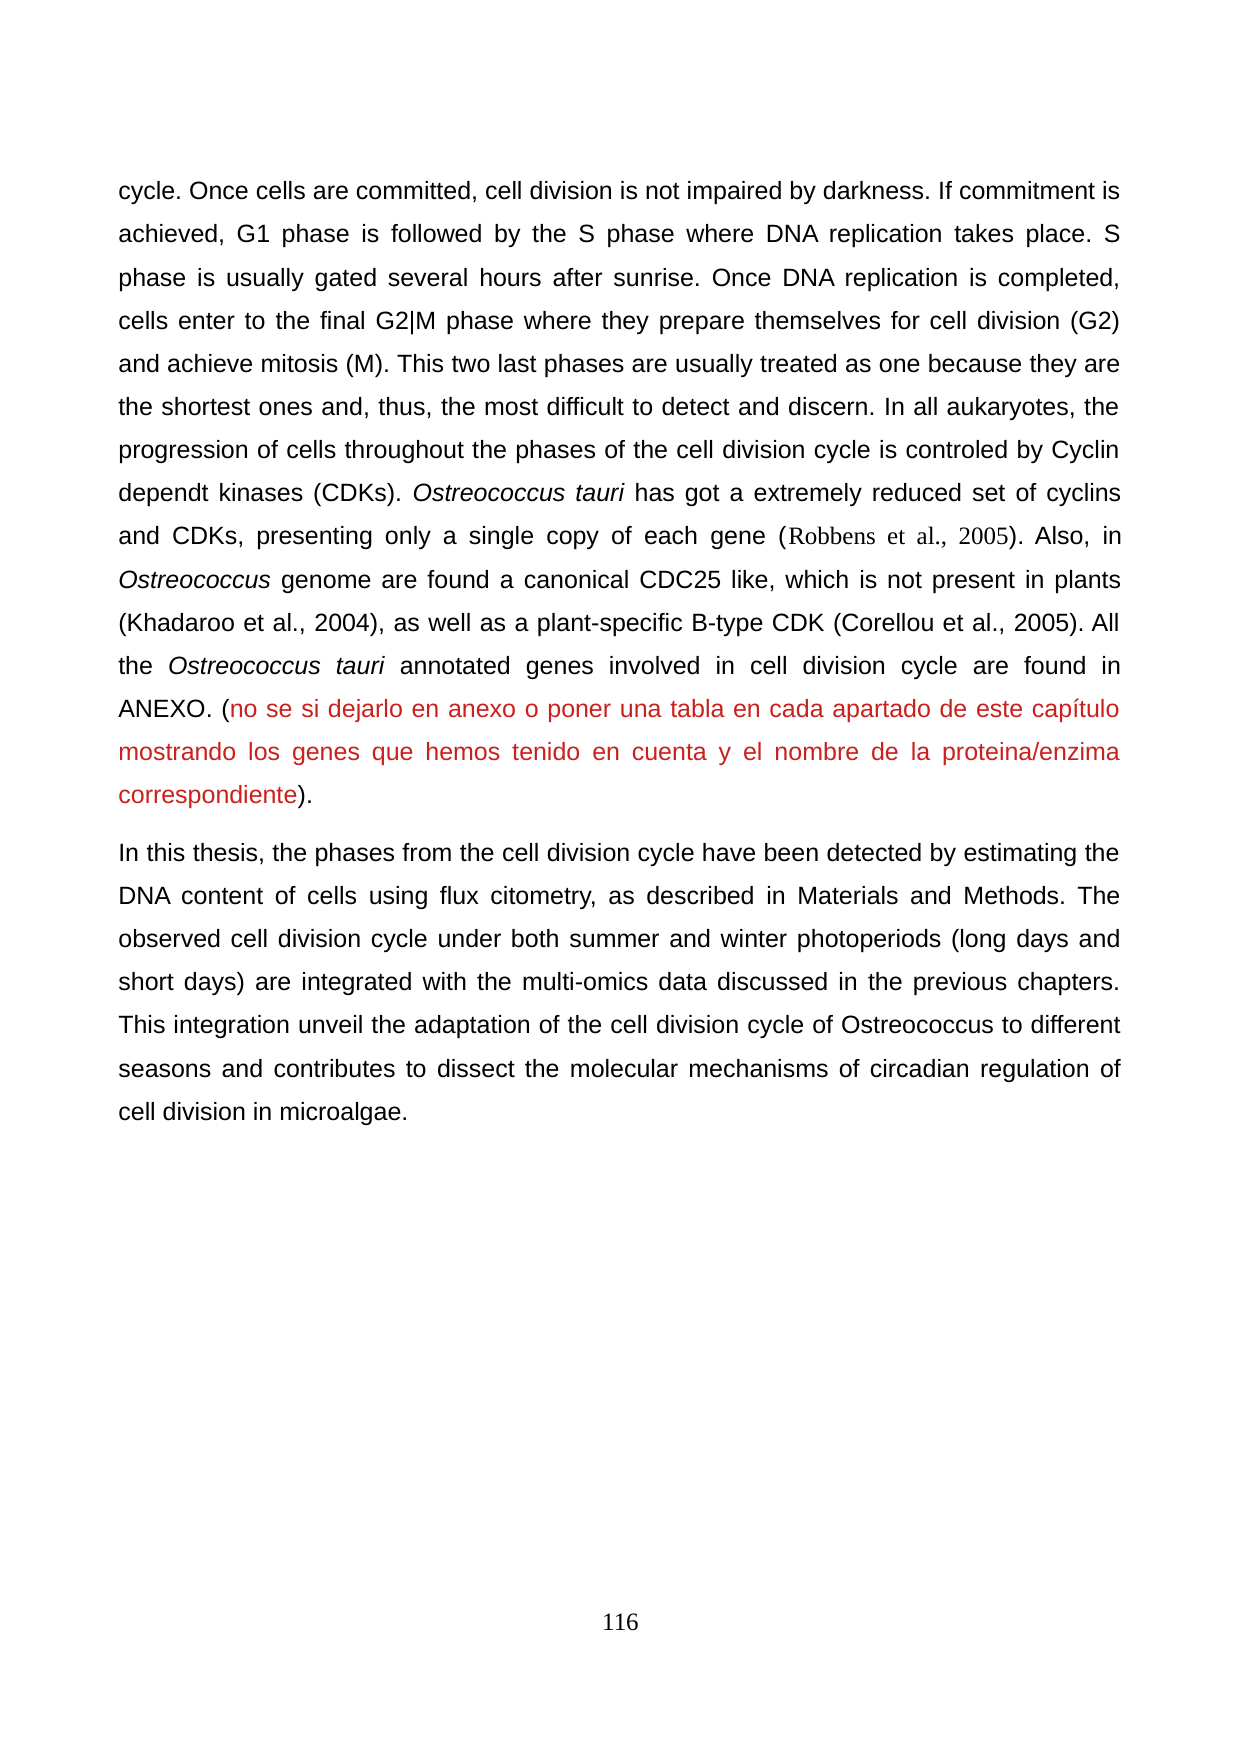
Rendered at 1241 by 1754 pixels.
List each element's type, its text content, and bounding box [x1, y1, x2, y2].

text cycle. Once cells are committed, cell division is not impaired by darkness. If commitment is achieved, G1 phase is followed by the S phase where DNA replication takes place. S phase is usually gated several hours after sunrise. Once DNA replication is completed, cells enter to the final G2|M phase where they prepare themselves for cell division (G2) and achieve mitosis (M). This two last phases are usually treated as one because they are the shortest ones and, thus, the most difficult to detect and discern. In all aukaryotes, the progression of cells throughout the phases of the cell division cycle is controled by Cyclin dependt kinases (CDKs). Ostreococcus tauri has got a extremely reduced set of cyclins and CDKs, presenting only a single copy of each gene (Robbens et al., 2005). Also, in Ostreococcus genome are found a canonical CDC25 like, which is not present in plants (Khadaroo et al., 2004), as well as a plant-specific B-type CDK (Corellou et al., 2005). All the Ostreococcus tauri annotated genes involved in cell division cycle are found in ANEXO. (no se si dejarlo en anexo o poner una tabla en cada apartado de este capítulo mostrando los genes que hemos tenido en cuenta y el nombre de la proteina/enzima correspondiente). [118, 176, 1122, 809]
text In this thesis, the phases from the cell division cycle have been detected by estimating the DNA content of cells using flux citometry, as described in Materials and Methods. The observed cell division cycle under both summer and winter photoperiods (long days and short days) are integrated with the multi-omics data discussed in the previous chapters. This integration unveil the adaptation of the cell division cycle of Ostreococcus to different seasons and contributes to dissect the molecular mechanisms of circadian regulation of cell division in microalgae. [118, 838, 1122, 1125]
